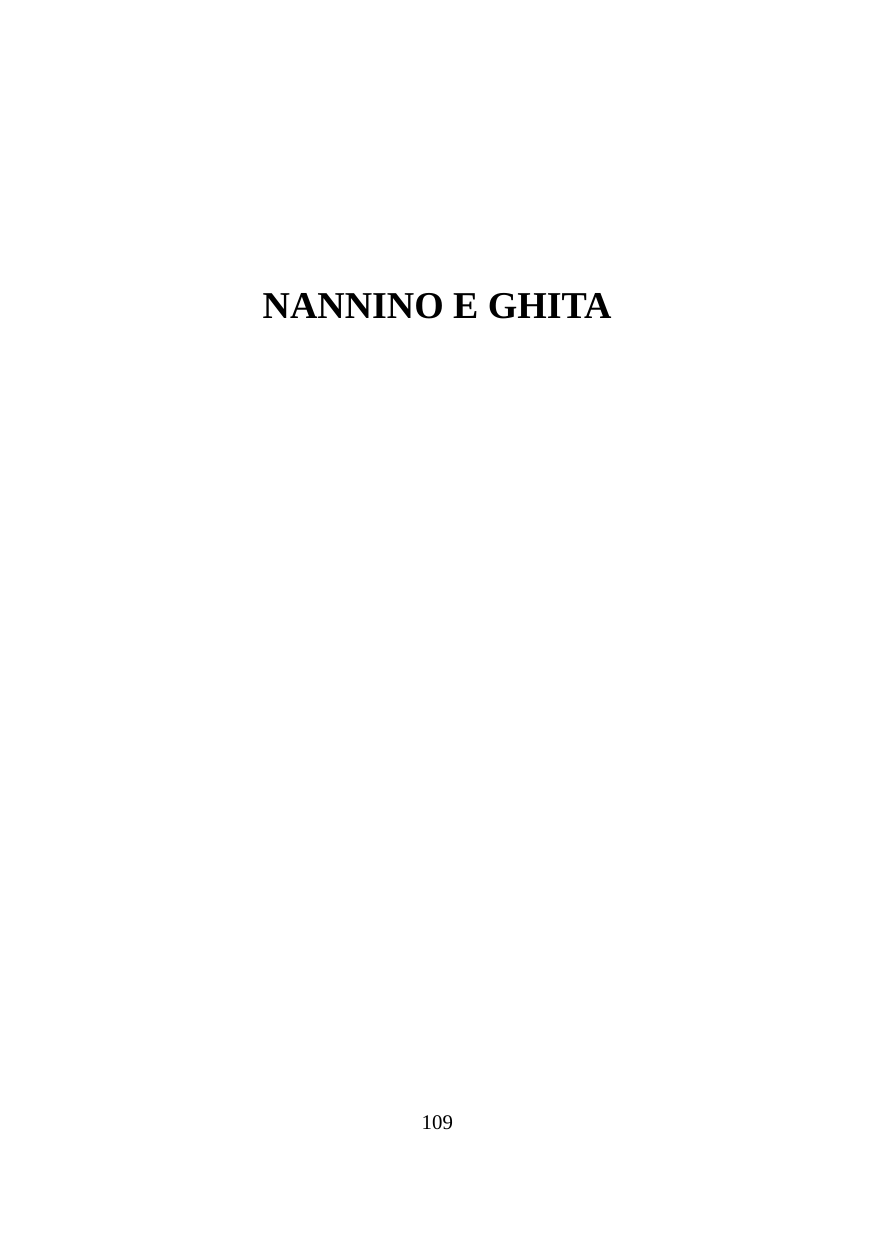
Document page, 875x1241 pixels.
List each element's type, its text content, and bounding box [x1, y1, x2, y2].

subtitle NANNINO E GHITA [106, 283, 768, 327]
